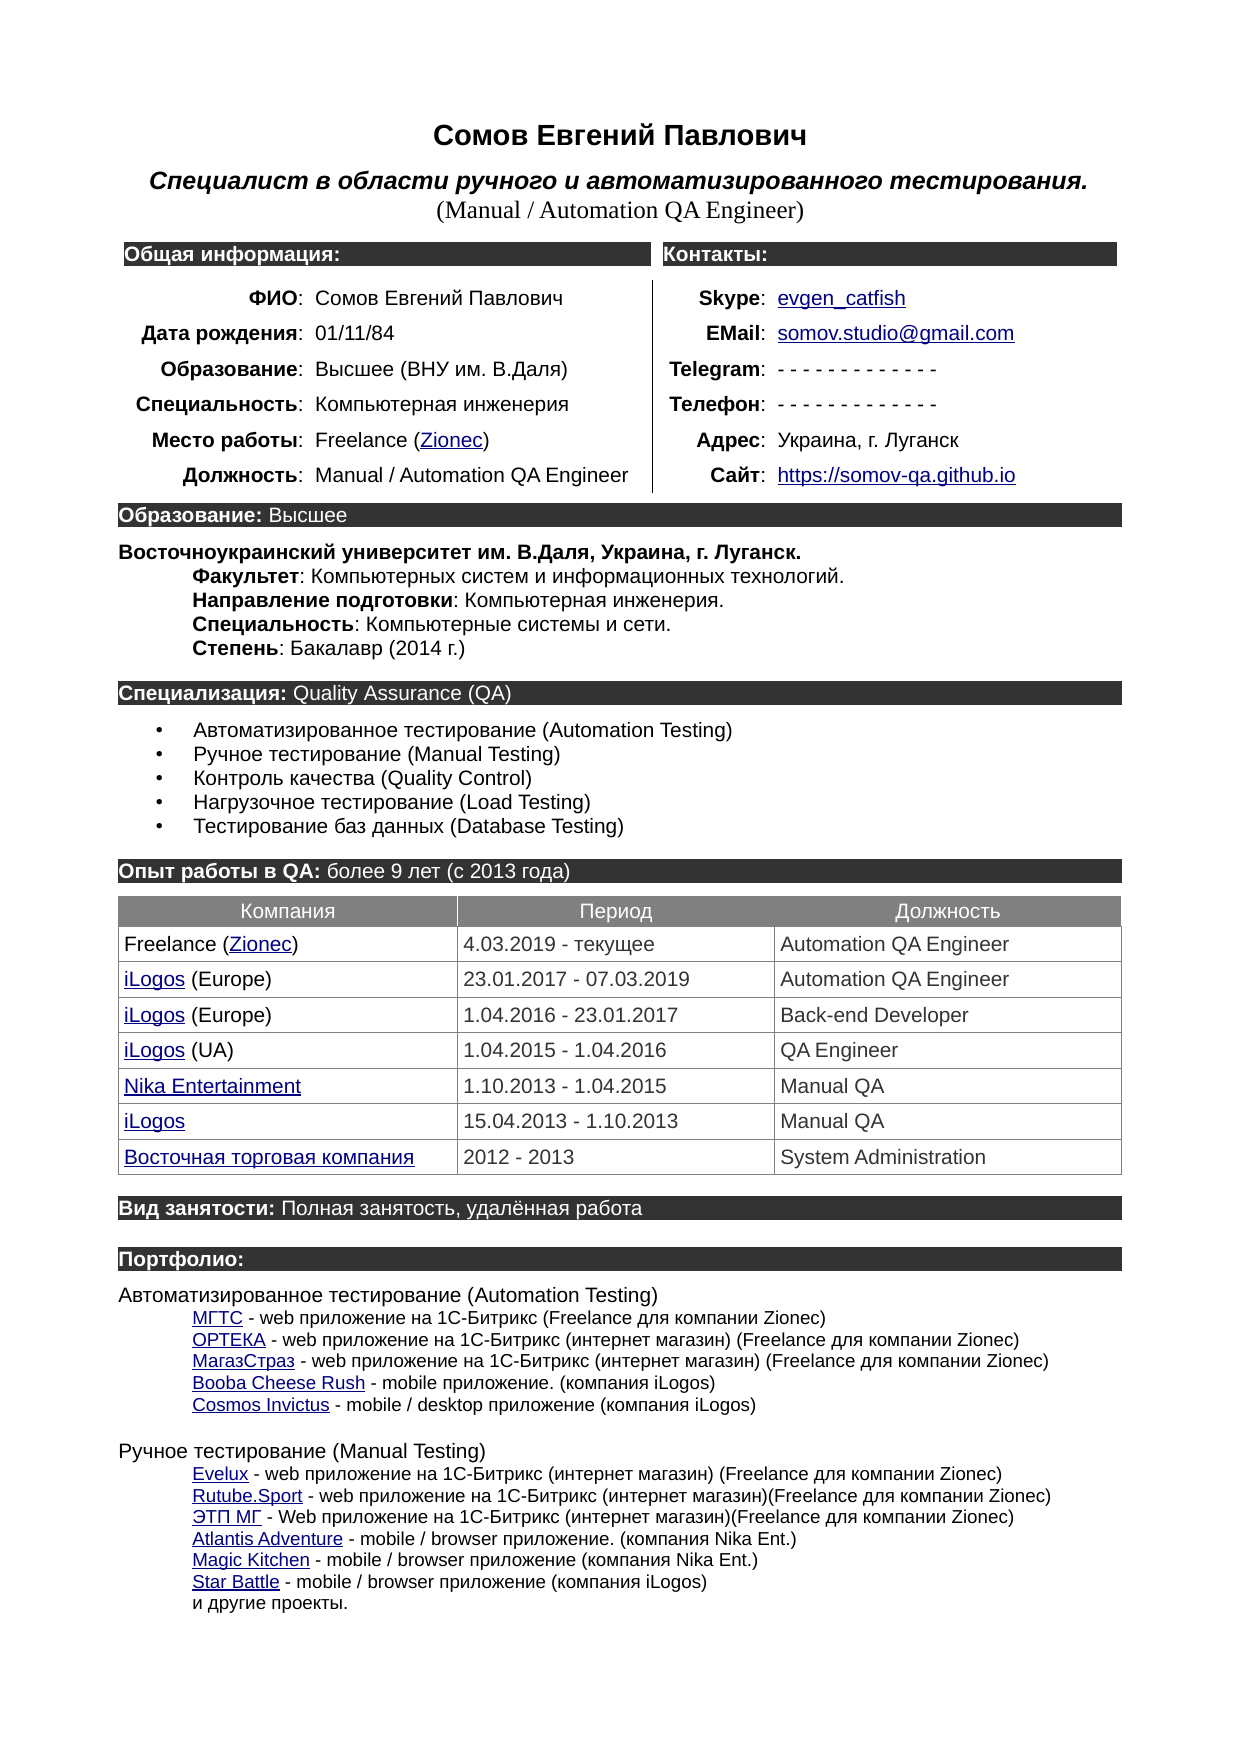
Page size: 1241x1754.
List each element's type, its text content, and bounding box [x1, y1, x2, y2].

table_header Контакты: [657, 236, 1123, 503]
table_cell Телефон: [663, 386, 772, 422]
text ОРТЕКА - web приложение на 1С-Битрикс (интернет магазин) (Freelance для компании Zionec) [192, 1329, 1122, 1350]
text Автоматизированное тестирование (Automation Testing) [118, 1283, 1122, 1307]
text ЭТП МГ - Web приложение на 1С-Битрикс (интернет магазин)(Freelance для компании Zionec) [192, 1506, 1122, 1527]
table_header Skype: [663, 280, 772, 316]
text Atlantis Adventure - mobile / browser приложение. (компания Nika Ent.) [192, 1527, 1122, 1549]
text Ручное тестирование (Manual Testing) [118, 1439, 1122, 1463]
text Вид занятости: Полная занятость, удалённая работа [118, 1196, 1122, 1220]
table_cell https://somov-qa.github.io [772, 457, 1117, 493]
text (Manual / Automation QA Engineer) [118, 195, 1122, 223]
list Автоматизированное тестирование (Automation Testing) [156, 717, 1122, 741]
text Magic Kitchen - mobile / browser приложение (компания Nika Ent.) [192, 1549, 1122, 1571]
table_cell Специальность: [124, 386, 309, 422]
table_cell Высшее (ВНУ им. В.Даля) [309, 351, 652, 386]
text Сомов Евгений Павлович [118, 118, 1122, 152]
table_header Сомов Евгений Павлович [309, 280, 652, 316]
list Тестирование баз данных (Database Testing) [156, 814, 1122, 838]
table_cell Freelance (Zionec) [119, 927, 457, 961]
table_cell 15.04.2013 - 1.10.2013 [458, 1104, 774, 1139]
table_cell QA Engineer [775, 1033, 1121, 1068]
table_cell Компьютерная инженерия [309, 386, 652, 422]
text Booba Cheese Rush - mobile приложение. (компания iLogos) [192, 1372, 1122, 1393]
table_cell Образование: [124, 351, 309, 386]
table_cell - - - - - - - - - - - - - [772, 351, 1117, 386]
table_cell Manual / Automation QA Engineer [309, 457, 652, 493]
text Cosmos Invictus - mobile / desktop приложение (компания iLogos) [192, 1393, 1122, 1415]
text Специальность: Компьютерные системы и сети. [192, 611, 1122, 635]
table_cell Сайт: [663, 457, 772, 493]
text МГТС - web приложение на 1С-Битрикс (Freelance для компании Zionec) [192, 1307, 1122, 1329]
table_cell 23.01.2017 - 07.03.2019 [458, 962, 774, 997]
table_cell 1.04.2015 - 1.04.2016 [458, 1033, 774, 1068]
text Образование: Высшее [118, 503, 1122, 527]
table_cell Automation QA Engineer [775, 927, 1121, 961]
text Star Battle - mobile / browser приложение (компания iLogos) [192, 1571, 1122, 1592]
text Факультет: Компьютерных систем и информационных технологий. [192, 563, 1122, 587]
table_cell Украина, г. Луганск [772, 422, 1117, 457]
table_cell 1.10.2013 - 1.04.2015 [458, 1069, 774, 1103]
text Rutube.Sport - web приложение на 1С-Битрикс (интернет магазин)(Freelance для компании Zionec) [192, 1484, 1122, 1506]
table_header Компания [118, 896, 457, 926]
table_cell Адрес: [663, 422, 772, 457]
list Нагрузочное тестирование (Load Testing) [156, 789, 1122, 814]
text Evelux - web приложение на 1С-Битрикс (интернет магазин) (Freelance для компании Zionec) [192, 1463, 1122, 1484]
table_header ФИО: [124, 280, 309, 316]
table_header Должность [774, 896, 1121, 926]
table_cell iLogos (UA) [119, 1033, 457, 1068]
table_cell somov.studio@gmail.com [772, 316, 1117, 351]
text Степень: Бакалавр (2014 г.) [192, 635, 1122, 659]
table_header Общая информация: [118, 236, 657, 503]
table_cell 2012 - 2013 [458, 1140, 774, 1174]
table_cell Manual QA [775, 1104, 1121, 1139]
text Опыт работы в QA: более 9 лет (c 2013 года) [118, 859, 1122, 883]
list Контроль качества (Quality Control) [156, 766, 1122, 789]
list Ручное тестирование (Manual Testing) [156, 741, 1122, 766]
text МагазСтраз - web приложение на 1С-Битрикс (интернет магазин) (Freelance для компании Zionec) [192, 1350, 1122, 1372]
text Направление подготовки: Компьютерная инженерия. [192, 587, 1122, 611]
table_cell Место работы: [124, 422, 309, 457]
text Специалист в области ручного и автоматизированного тестирования. [118, 166, 1122, 195]
table_cell Automation QA Engineer [775, 962, 1121, 997]
table_cell Должность: [124, 457, 309, 493]
table_cell Manual QA [775, 1069, 1121, 1103]
table_cell iLogos (Europe) [119, 998, 457, 1032]
table_cell 11.01.84 [309, 316, 652, 351]
table_header Период [458, 896, 774, 926]
text Портфолио: [118, 1247, 1122, 1271]
table_cell Back-end Developer [775, 998, 1121, 1032]
text и другие проекты. [192, 1592, 1122, 1614]
table_cell Telegram: [663, 351, 772, 386]
table_cell EMail: [663, 316, 772, 351]
table_cell iLogos (Europe) [119, 962, 457, 997]
text Восточноукраинский университет им. В.Даля, Украина, г. Луганск. [118, 539, 1122, 563]
table_cell Дата рождения: [124, 316, 309, 351]
table_cell - - - - - - - - - - - - - [772, 386, 1117, 422]
table_cell 4.03.2019 - текущее [458, 927, 774, 961]
table_cell 1.04.2016 - 23.01.2017 [458, 998, 774, 1032]
table_cell System Administration [775, 1140, 1121, 1174]
table_cell Freelance (Zionec) [309, 422, 652, 457]
text Специализация: Quality Assurance (QA) [118, 681, 1122, 705]
table_cell Nika Entertainment [119, 1069, 457, 1103]
table_header evgen_catfish [772, 280, 1117, 316]
table_cell iLogos [119, 1104, 457, 1139]
table_cell Восточная торговая компания [119, 1140, 457, 1174]
